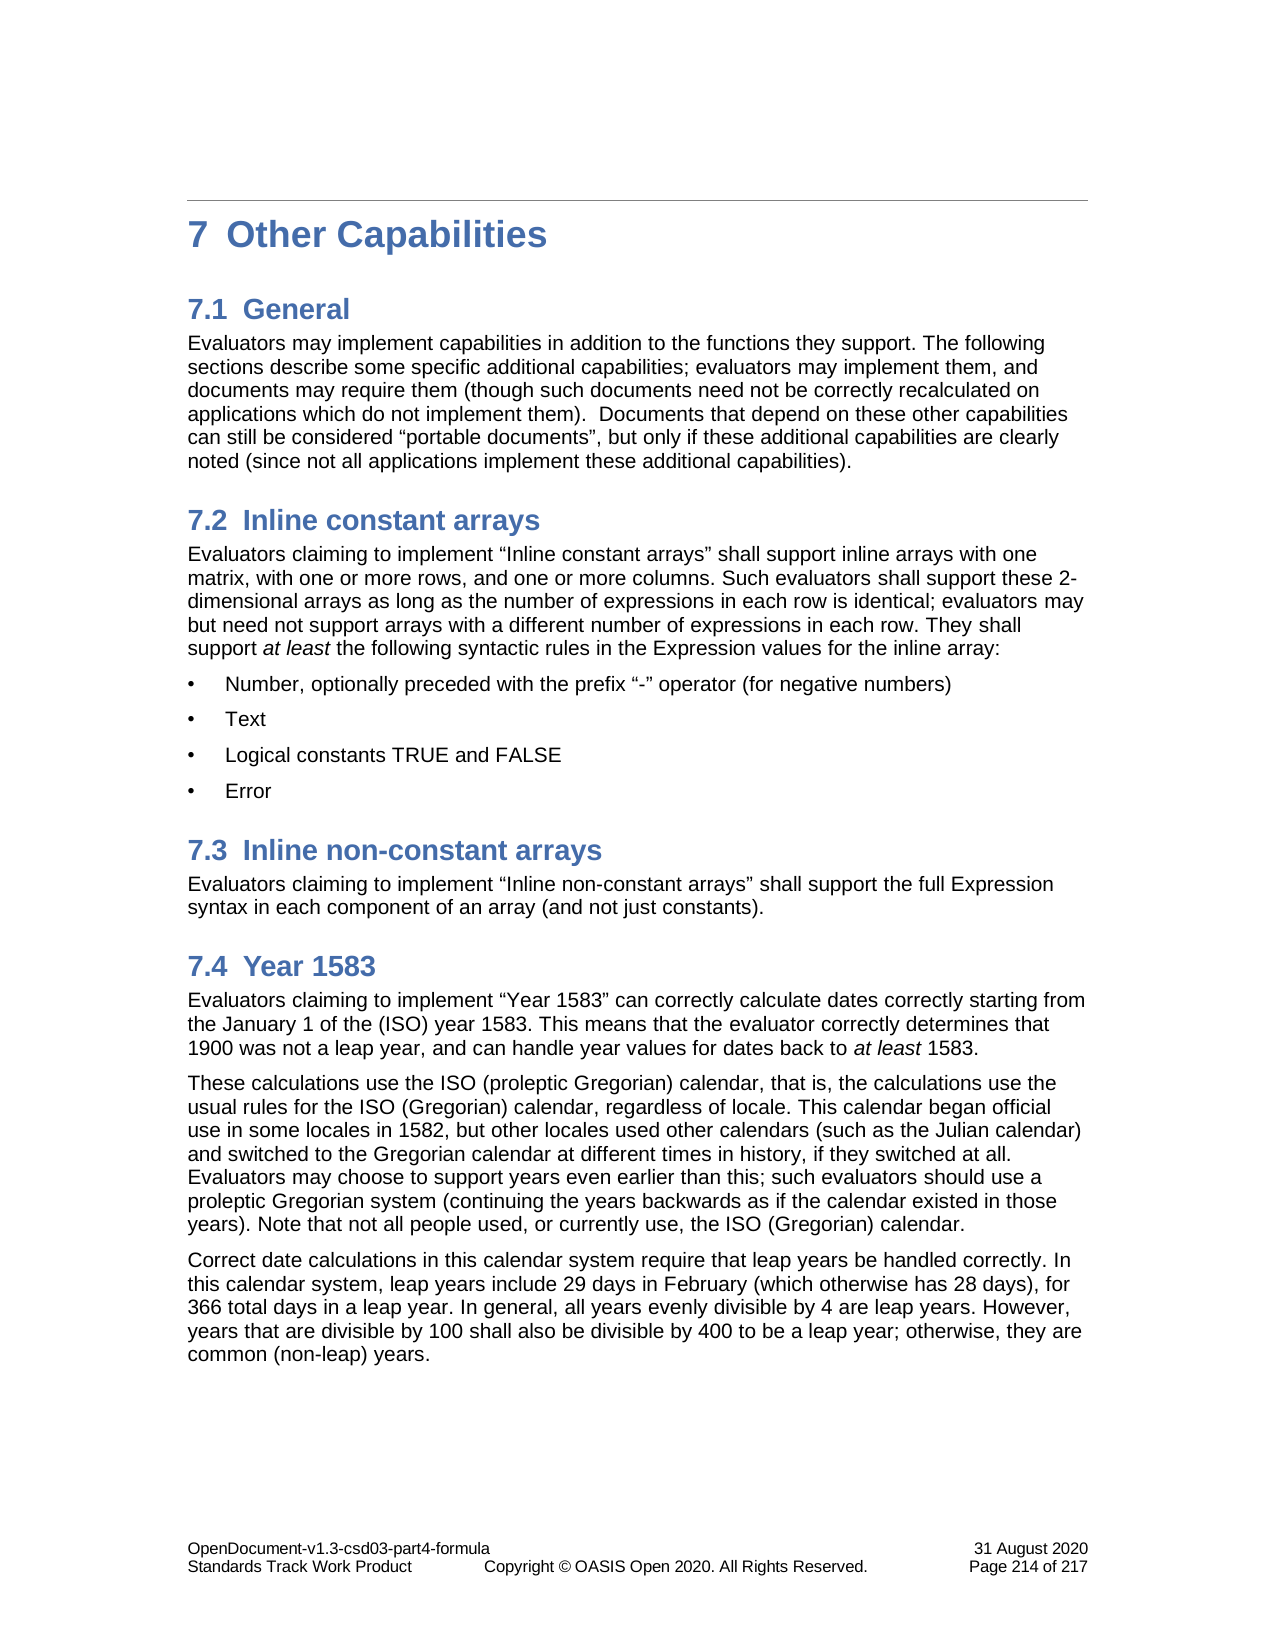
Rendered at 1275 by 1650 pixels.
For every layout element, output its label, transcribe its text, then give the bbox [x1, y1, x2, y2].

list Text [187, 708, 1088, 731]
text Evaluators may implement capabilities in addition to the functions they support. The following sections describe some specific additional capabilities; evaluators may implement them, and documents may require them (though such documents need not be correctly recalculated on applications which do not implement them). Documents that depend on these other capabilities can still be considered “portable documents”, but only if these additional capabilities are clearly noted (since not all applications implement these additional capabilities). [187, 332, 1088, 473]
list Error [187, 779, 1088, 803]
list Number, optionally preceded with the prefix “-” operator (for negative numbers) [187, 672, 1088, 696]
subtitle Other Capabilities [187, 201, 1088, 256]
subtitle Inline constant arrays [187, 504, 1088, 536]
text These calculations use the ISO (proleptic Gregorian) calendar, that is, the calculations use the usual rules for the ISO (Gregorian) calendar, regardless of locale. This calendar began official use in some locales in 1582, but other locales used other calendars (such as the Julian calendar) and switched to the Gregorian calendar at different times in history, if they switched at all. Evaluators may choose to support years even earlier than this; such evaluators should use a proleptic Gregorian system (continuing the years backwards as if the calendar existed in those years). Note that not all people used, or currently use, the ISO (Gregorian) calendar. [187, 1072, 1088, 1236]
subtitle General [187, 293, 1088, 326]
list Logical constants TRUE and FALSE [187, 743, 1088, 767]
text Correct date calculations in this calendar system require that leap years be handled correctly. In this calendar system, leap years include 29 days in February (which otherwise has 28 days), for 366 total days in a leap year. In general, all years evenly divisible by 4 are leap years. However, years that are divisible by 100 shall also be divisible by 400 to be a leap year; otherwise, they are common (non-leap) years. [187, 1248, 1088, 1366]
text Evaluators claiming to implement “Inline constant arrays” shall support inline arrays with one matrix, with one or more rows, and one or more columns. Such evaluators shall support these 2-dimensional arrays as long as the number of expressions in each row is identical; evaluators may but need not support arrays with a different number of expressions in each row. They shall support at least the following syntactic rules in the Expression values for the inline array: [187, 542, 1088, 660]
subtitle Year 1583 [187, 950, 1088, 983]
text Evaluators claiming to implement “Year 1583” can correctly calculate dates correctly starting from the January 1 of the (ISO) year 1583. This means that the evaluator correctly determines that 1900 was not a leap year, and can handle year values for dates back to at least 1583. [187, 989, 1088, 1059]
subtitle Inline non-constant arrays [187, 834, 1088, 866]
text Evaluators claiming to implement “Inline non-constant arrays” shall support the full Expression syntax in each component of an array (and not just constants). [187, 872, 1088, 919]
